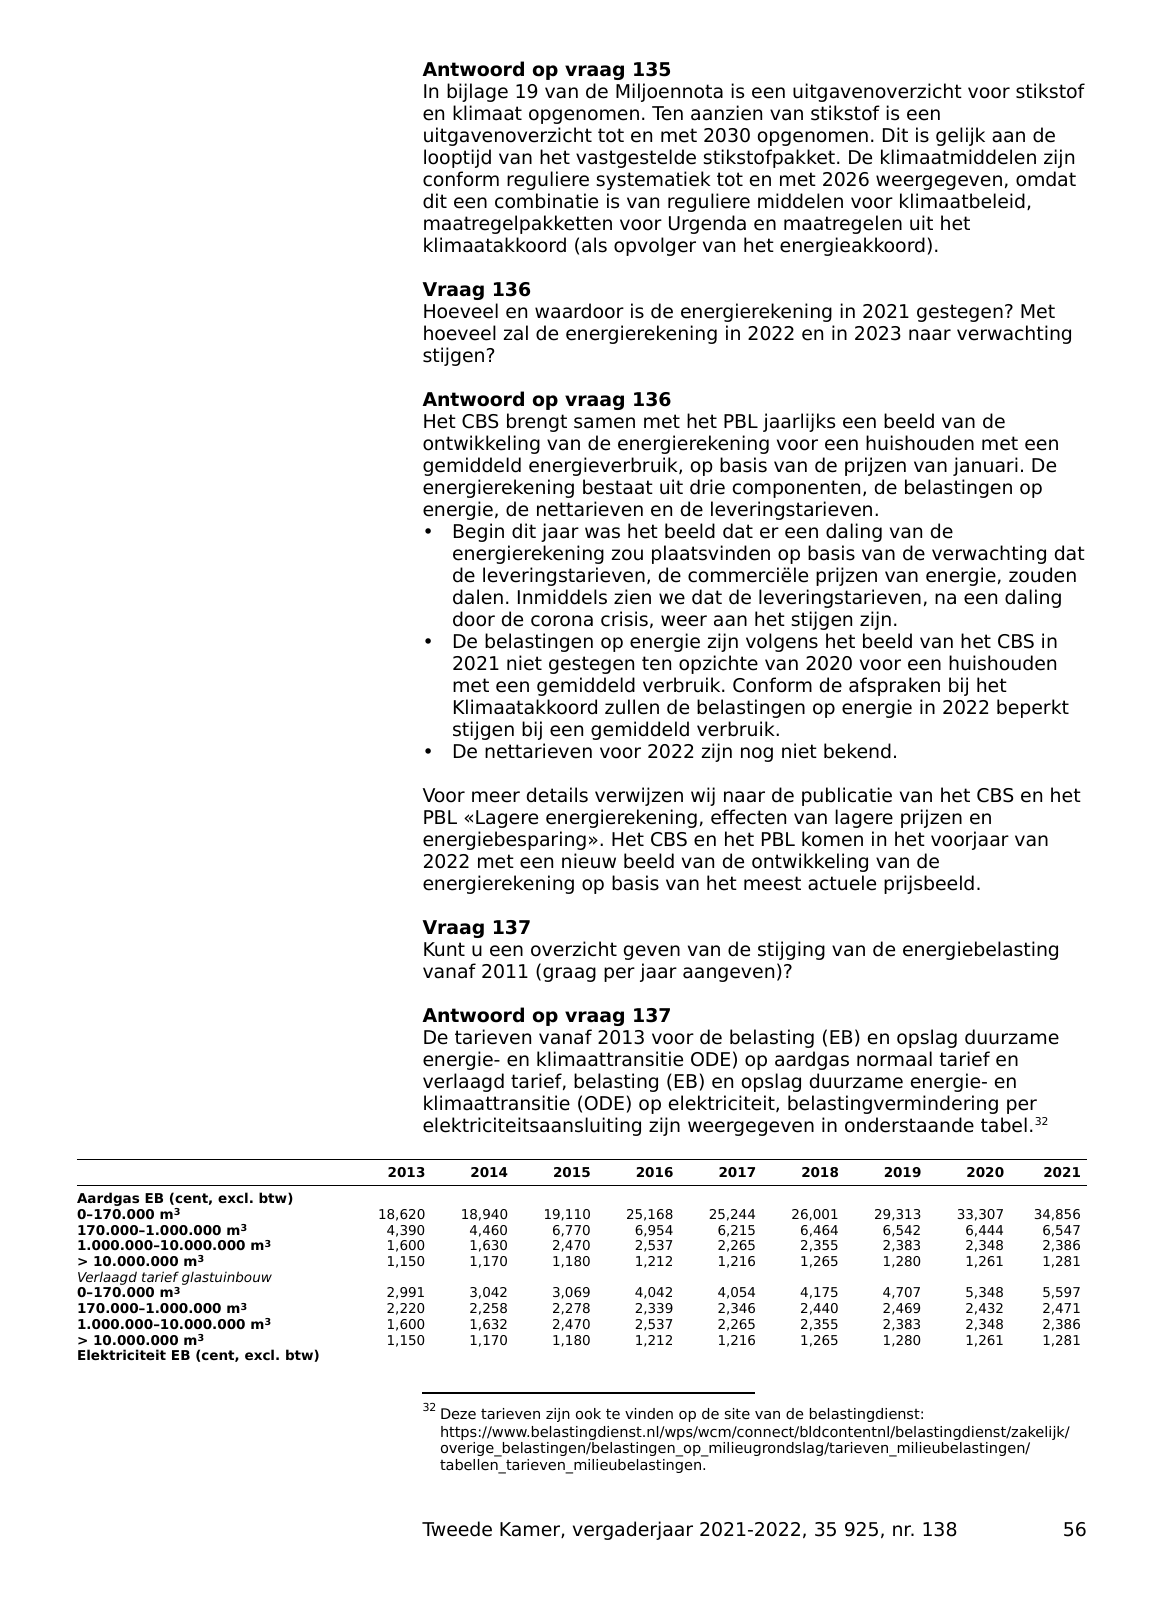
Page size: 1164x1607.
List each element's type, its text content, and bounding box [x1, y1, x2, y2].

table_cell 2,348 [927, 1317, 1010, 1332]
subtitle Vraag 136 [422, 279, 1087, 301]
table_cell 2,432 [927, 1301, 1010, 1317]
table_cell 6,542 [845, 1222, 927, 1238]
table_cell 1.000.000–10.000.000 m3 [77, 1317, 348, 1332]
table_cell 1,281 [1010, 1333, 1087, 1348]
table_cell 4,390 [348, 1222, 431, 1238]
text Deze tarieven zijn ook te vinden op de site van de belastingdienst: https://www.belastingdienst.nl/wps/wcm/connect/bldcontentnl/belastingdienst/zakelijk/overige_belastingen/belastingen_op_milieugrondslag/tarieven_milieubelastingen/tabellen_tarieven_milieubelastingen. [422, 1402, 1087, 1474]
table_cell 2,258 [431, 1301, 514, 1317]
text • De nettarieven voor 2022 zijn nog niet bekend. [422, 741, 1087, 763]
table_cell 1,632 [431, 1317, 514, 1332]
table_cell 4,707 [845, 1285, 927, 1301]
table_cell 2,991 [348, 1285, 431, 1301]
table_cell 25,244 [679, 1207, 762, 1222]
table_cell 2,470 [514, 1238, 596, 1254]
table_cell 1,280 [845, 1254, 927, 1269]
table_cell 1,265 [762, 1254, 844, 1269]
text Kunt u een overzicht geven van de stijging van de energiebelasting vanaf 2011 (graag per jaar aangeven)? [422, 939, 1087, 983]
table_cell 2,265 [679, 1317, 762, 1332]
table_header 2019 [845, 1160, 927, 1185]
table_cell > 10.000.000 m3 [77, 1254, 348, 1269]
table_cell 6,954 [596, 1222, 679, 1238]
table_header 2014 [431, 1160, 514, 1185]
table_cell 2,265 [679, 1238, 762, 1254]
table_cell 1,630 [431, 1238, 514, 1254]
table_cell 2,386 [1010, 1317, 1087, 1332]
table_cell Aardgas EB (cent, excl. btw) [77, 1186, 1087, 1207]
table_cell 2,383 [845, 1238, 927, 1254]
table_cell 1.000.000–10.000.000 m3 [77, 1238, 348, 1254]
table_cell 0–170.000 m3 [77, 1285, 348, 1301]
subtitle Vraag 137 [422, 917, 1087, 939]
table_cell 1,280 [845, 1333, 927, 1348]
table_cell 4,175 [762, 1285, 844, 1301]
table_cell 5,348 [927, 1285, 1010, 1301]
table_cell 2,346 [679, 1301, 762, 1317]
table_header 2021 [1010, 1160, 1087, 1185]
table_cell 2,339 [596, 1301, 679, 1317]
table_cell 1,212 [596, 1333, 679, 1348]
table_cell 1,150 [348, 1333, 431, 1348]
table_cell 4,460 [431, 1222, 514, 1238]
table_cell 34,856 [1010, 1207, 1087, 1222]
table_cell 1,281 [1010, 1254, 1087, 1269]
table_cell 18,940 [431, 1207, 514, 1222]
table_cell 170.000–1.000.000 m3 [77, 1222, 348, 1238]
table_cell 1,261 [927, 1254, 1010, 1269]
table_cell 2,386 [1010, 1238, 1087, 1254]
table_cell 25,168 [596, 1207, 679, 1222]
table_header 2015 [514, 1160, 596, 1185]
table_cell 3,042 [431, 1285, 514, 1301]
table_header [77, 1160, 348, 1185]
table_cell 6,444 [927, 1222, 1010, 1238]
table_cell Verlaagd tarief glastuinbouw [77, 1270, 1087, 1285]
table_cell 2,470 [514, 1317, 596, 1332]
table_cell 6,215 [679, 1222, 762, 1238]
table_cell 2,537 [596, 1317, 679, 1332]
table_cell 1,265 [762, 1333, 844, 1348]
table_cell 1,170 [431, 1254, 514, 1269]
table_cell 3,069 [514, 1285, 596, 1301]
table_cell 29,313 [845, 1207, 927, 1222]
text De tarieven vanaf 2013 voor de belasting (EB) en opslag duurzame energie- en klimaattransitie ODE) op aardgas normaal tarief en verlaagd tarief, belasting (EB) en opslag duurzame energie- en klimaattransitie (ODE) op elektriciteit, belastingvermindering per elektriciteitsaansluiting zijn weergegeven in onderstaande tabel. [422, 1027, 1087, 1137]
text • Begin dit jaar was het beeld dat er een daling van de energierekening zou plaatsvinden op basis van de verwachting dat de leveringstarieven, de commerciële prijzen van energie, zouden dalen. Inmiddels zien we dat de leveringstarieven, na een daling door de corona crisis, weer aan het stijgen zijn. [422, 521, 1087, 631]
table_cell 1,212 [596, 1254, 679, 1269]
table_cell 1,261 [927, 1333, 1010, 1348]
table_cell 2,383 [845, 1317, 927, 1332]
table_cell 1,216 [679, 1254, 762, 1269]
table_cell 2,278 [514, 1301, 596, 1317]
table_cell 6,770 [514, 1222, 596, 1238]
table_header 2016 [596, 1160, 679, 1185]
subtitle Antwoord op vraag 135 [422, 59, 1087, 81]
table_cell 2,355 [762, 1238, 844, 1254]
table_cell 1,600 [348, 1317, 431, 1332]
table_cell 5,597 [1010, 1285, 1087, 1301]
subtitle Antwoord op vraag 136 [422, 389, 1087, 411]
text • De belastingen op energie zijn volgens het beeld van het CBS in 2021 niet gestegen ten opzichte van 2020 voor een huishouden met een gemiddeld verbruik. Conform de afspraken bij het Klimaatakkoord zullen de belastingen op energie in 2022 beperkt stijgen bij een gemiddeld verbruik. [422, 631, 1087, 741]
table_cell 1,180 [514, 1333, 596, 1348]
table_cell 1,216 [679, 1333, 762, 1348]
table_cell 19,110 [514, 1207, 596, 1222]
table_cell 1,150 [348, 1254, 431, 1269]
table_cell > 10.000.000 m3 [77, 1333, 348, 1348]
table_cell 2,471 [1010, 1301, 1087, 1317]
text In bijlage 19 van de Miljoennota is een uitgavenoverzicht voor stikstof en klimaat opgenomen. Ten aanzien van stikstof is een uitgavenoverzicht tot en met 2030 opgenomen. Dit is gelijk aan de looptijd van het vastgestelde stikstofpakket. De klimaatmiddelen zijn conform reguliere systematiek tot en met 2026 weergegeven, omdat dit een combinatie is van reguliere middelen voor klimaatbeleid, maatregelpakketten voor Urgenda en maatregelen uit het klimaatakkoord (als opvolger van het energieakkoord). [422, 81, 1087, 257]
table_cell 6,464 [762, 1222, 844, 1238]
table_cell 1,600 [348, 1238, 431, 1254]
table_cell 6,547 [1010, 1222, 1087, 1238]
table_cell 4,042 [596, 1285, 679, 1301]
table_cell 18,620 [348, 1207, 431, 1222]
text Het CBS brengt samen met het PBL jaarlijks een beeld van de ontwikkeling van de energierekening voor een huishouden met een gemiddeld energieverbruik, op basis van de prijzen van januari. De energierekening bestaat uit drie componenten, de belastingen op energie, de nettarieven en de leveringstarieven. [422, 411, 1087, 521]
table_cell 2,469 [845, 1301, 927, 1317]
table_cell 1,170 [431, 1333, 514, 1348]
subtitle Antwoord op vraag 137 [422, 1005, 1087, 1027]
table_cell 1,180 [514, 1254, 596, 1269]
table_cell 170.000–1.000.000 m3 [77, 1301, 348, 1317]
table_cell 4,054 [679, 1285, 762, 1301]
table_header 2017 [679, 1160, 762, 1185]
table_header 2020 [927, 1160, 1010, 1185]
table_cell 33,307 [927, 1207, 1010, 1222]
table_cell 2,348 [927, 1238, 1010, 1254]
table_cell 26,001 [762, 1207, 844, 1222]
table_cell 0–170.000 m3 [77, 1207, 348, 1222]
table_header 2018 [762, 1160, 844, 1185]
table_header 2013 [348, 1160, 431, 1185]
table_cell 2,220 [348, 1301, 431, 1317]
text Hoeveel en waardoor is de energierekening in 2021 gestegen? Met hoeveel zal de energierekening in 2022 en in 2023 naar verwachting stijgen? [422, 301, 1087, 367]
table_cell 2,440 [762, 1301, 844, 1317]
table_cell 2,537 [596, 1238, 679, 1254]
text Voor meer details verwijzen wij naar de publicatie van het CBS en het PBL «Lagere energierekening, effecten van lagere prijzen en energiebesparing». Het CBS en het PBL komen in het voorjaar van 2022 met een nieuw beeld van de ontwikkeling van de energierekening op basis van het meest actuele prijsbeeld. [422, 785, 1087, 895]
table_cell 2,355 [762, 1317, 844, 1332]
table_cell Elektriciteit EB (cent, excl. btw) [77, 1348, 1087, 1364]
